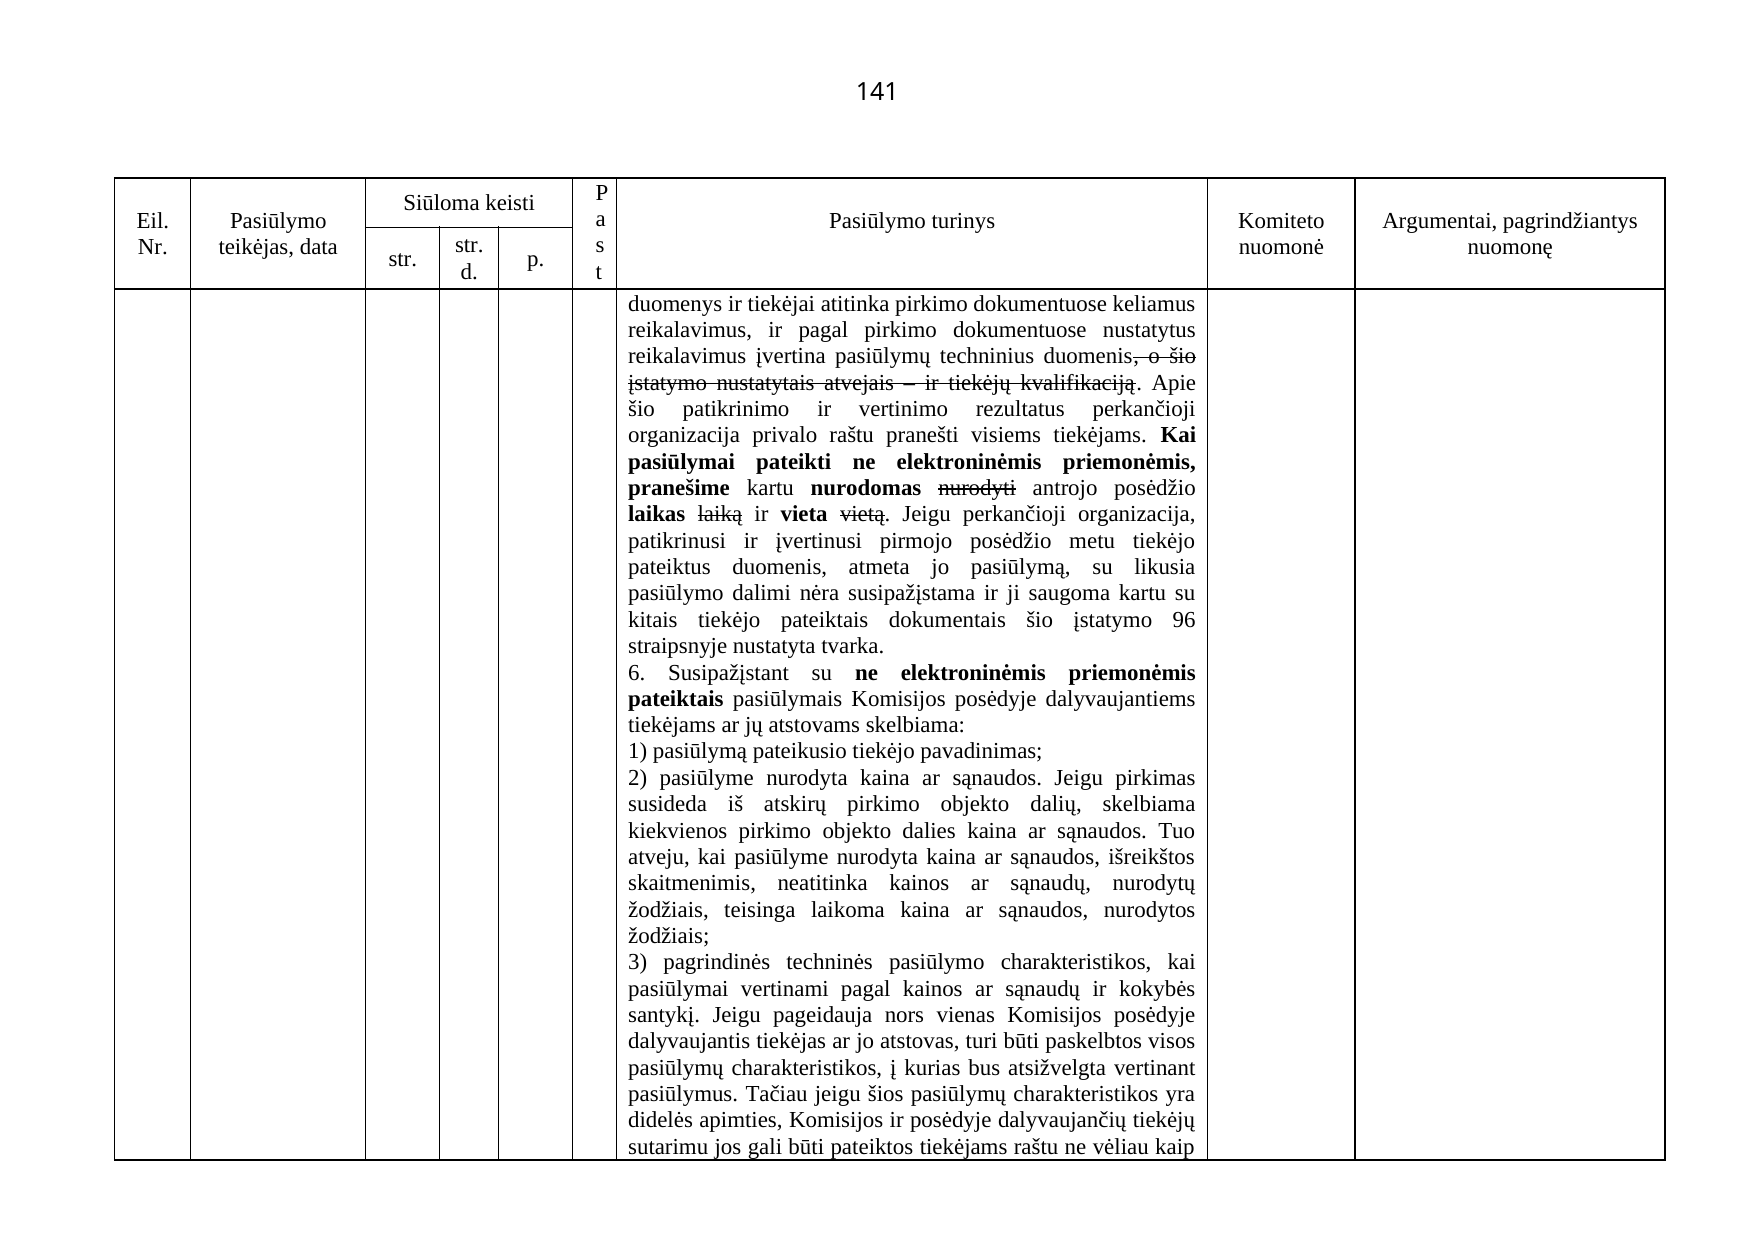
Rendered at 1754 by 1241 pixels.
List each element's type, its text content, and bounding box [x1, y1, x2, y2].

table_header Komiteto nuomonė [1208, 179, 1354, 288]
table_cell str. [366, 228, 439, 288]
table_header Pasiūlymo teikėjas, data [191, 179, 365, 288]
table_cell [573, 290, 616, 1159]
table_header Argumentai, pagrindžiantys nuomonę [1356, 179, 1664, 288]
table_cell duomenys ir tiekėjai atitinka pirkimo dokumentuose keliamus reikalavimus, ir pagal pirkimo dokumentuose nustatytus reikalavimus įvertina pasiūlymų techninius duomenis, o šio įstatymo nustatytais atvejais – ir tiekėjų kvalifikaciją. Apie šio patikrinimo ir vertinimo rezultatus perkančioji organizacija privalo raštu pranešti visiems tiekėjams. Kai pasiūlymai pateikti ne elektroninėmis priemonėmis, pranešime kartu nurodomas nurodyti antrojo posėdžio laikas laiką ir vieta vietą. Jeigu perkančioji organizacija, patikrinusi ir įvertinusi pirmojo posėdžio metu tiekėjo pateiktus duomenis, atmeta jo pasiūlymą, su likusia pasiūlymo dalimi nėra susipažįstama ir ji saugoma kartu su kitais tiekėjo pateiktais dokumentais šio įstatymo 96 straipsnyje nustatyta tvarka. 6. Susipažįstant su ne elektroninėmis priemonėmis pateiktais pasiūlymais Komisijos posėdyje dalyvaujantiems tiekėjams ar jų atstovams skelbiama: 1) pasiūlymą pateikusio tiekėjo pavadinimas; 2) pasiūlyme nurodyta kaina ar sąnaudos. Jeigu pirkimas susideda iš atskirų pirkimo objekto dalių, skelbiama kiekvienos pirkimo objekto dalies kaina ar sąnaudos. Tuo atveju, kai pasiūlyme nurodyta kaina ar sąnaudos, išreikštos skaitmenimis, neatitinka kainos ar sąnaudų, nurodytų žodžiais, teisinga laikoma kaina ar sąnaudos, nurodytos žodžiais; 3) pagrindinės techninės pasiūlymo charakteristikos, kai pasiūlymai vertinami pagal kainos ar sąnaudų ir kokybės santykį. Jeigu pageidauja nors vienas Komisijos posėdyje dalyvaujantis tiekėjas ar jo atstovas, turi būti paskelbtos visos pasiūlymų charakteristikos, į kurias bus atsižvelgta vertinant pasiūlymus. Tačiau jeigu šios pasiūlymų charakteristikos yra didelės apimties, Komisijos ir posėdyje dalyvaujančių tiekėjų sutarimu jos gali būti pateiktos tiekėjams raštu ne vėliau kaip [617, 290, 1207, 1159]
table_header Pasiūlymo turinys [617, 179, 1207, 288]
table_cell [366, 290, 439, 1159]
table_cell p. [499, 228, 572, 288]
table_cell [440, 290, 498, 1159]
table_header Pastabos [573, 179, 616, 288]
table_cell [1208, 290, 1354, 1159]
table_cell str. d. [440, 228, 498, 288]
table_cell [115, 290, 190, 1159]
table_header Siūloma keisti [366, 179, 572, 226]
table_header Eil. Nr. [115, 179, 190, 288]
table_cell [499, 290, 572, 1159]
table_cell [191, 290, 365, 1159]
table_cell [1356, 290, 1664, 1159]
